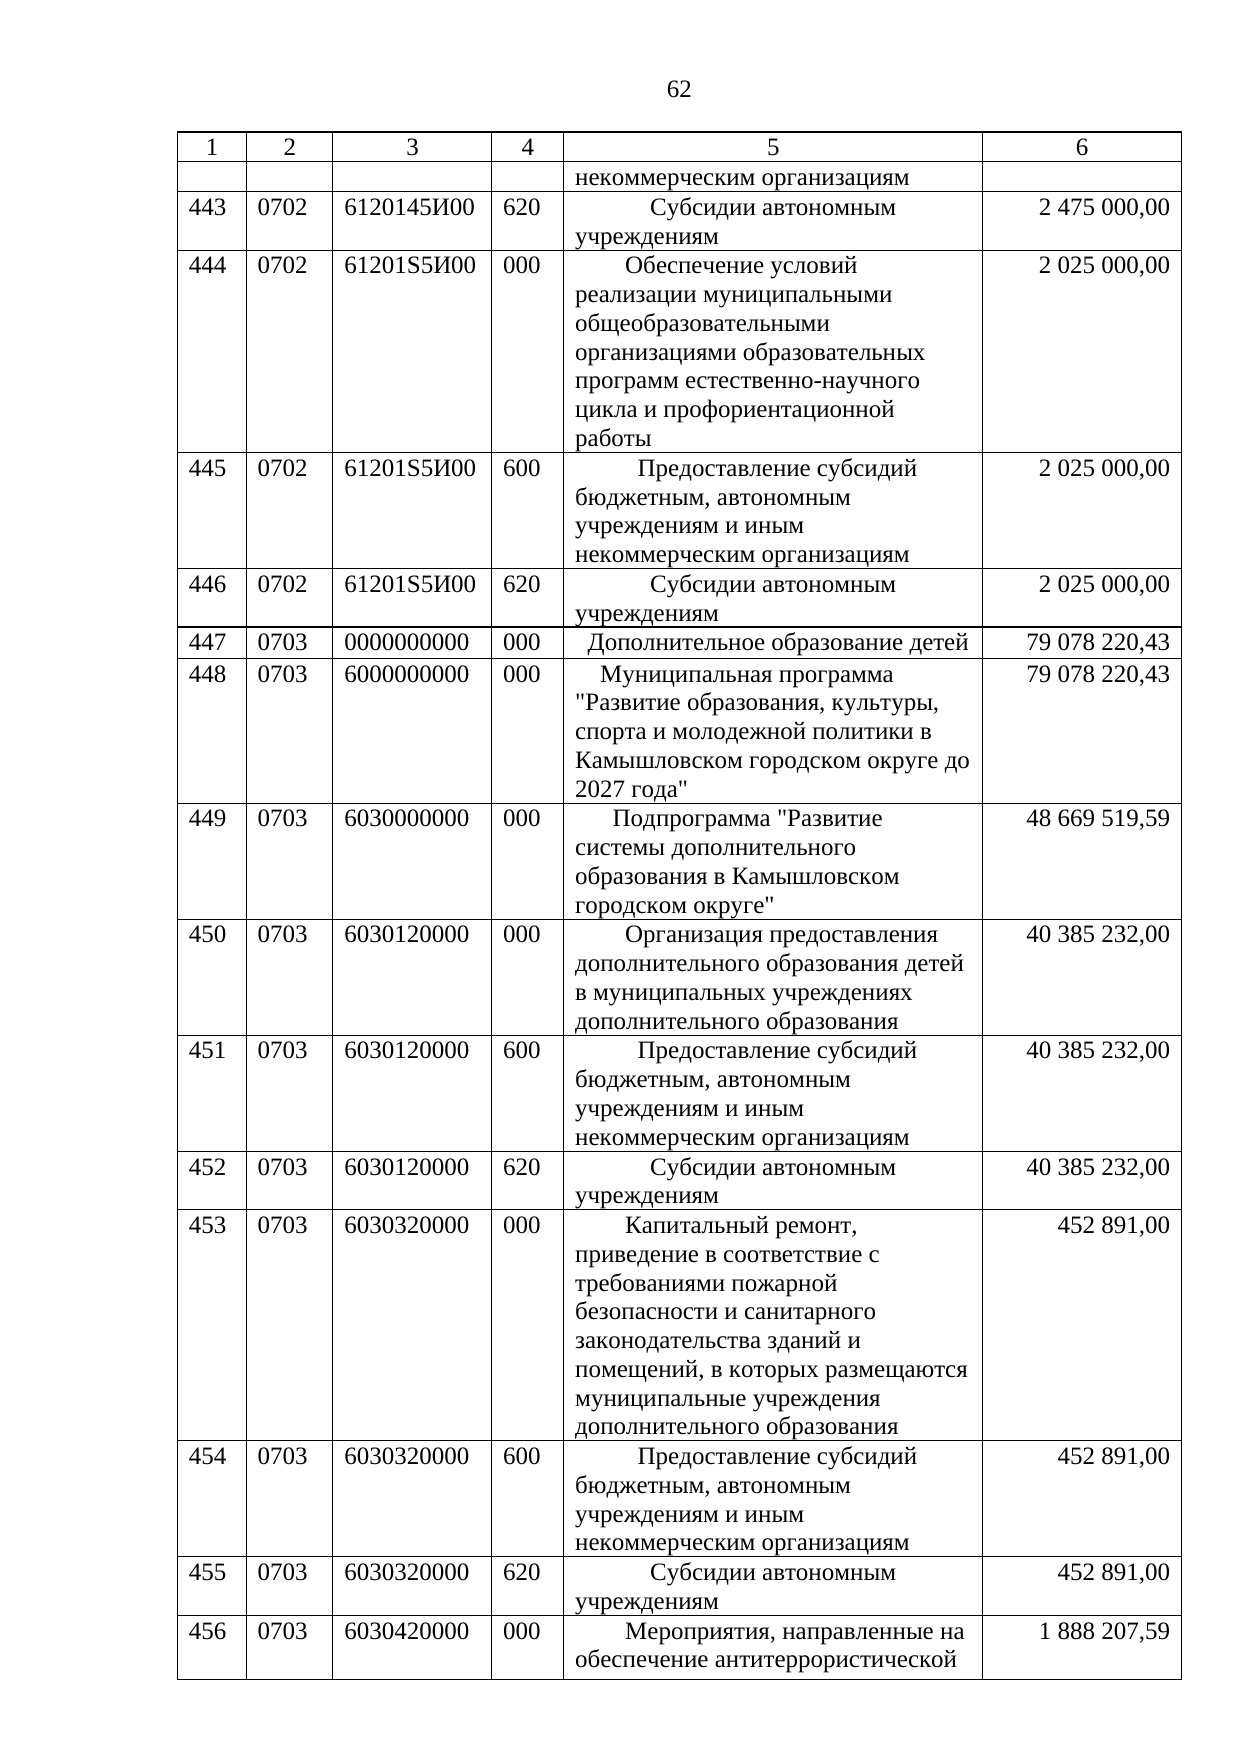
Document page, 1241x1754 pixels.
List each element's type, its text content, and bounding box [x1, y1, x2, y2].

table_cell 0703 [247, 659, 332, 802]
table_cell Предоставление субсидий бюджетным, автономным учреждениям и иным некоммерческим организациям [564, 1441, 982, 1556]
table_cell 2 025 000,00 [983, 569, 1181, 626]
table_cell 449 [178, 804, 246, 918]
table_header 2 [247, 133, 332, 161]
table_cell 6030320000 [333, 1557, 491, 1615]
table_cell 446 [178, 569, 246, 626]
table_cell 61201S5И00 [333, 453, 491, 568]
table_cell [492, 162, 563, 191]
table_cell некоммерческим организациям [564, 162, 982, 191]
table_cell 0703 [247, 804, 332, 918]
table_cell 6030000000 [333, 804, 491, 918]
table_cell 620 [492, 1557, 563, 1615]
table_cell 450 [178, 920, 246, 1034]
table_cell Мероприятия, направленные на обеспечение антитеррористической [564, 1616, 982, 1679]
table_cell 2 475 000,00 [983, 192, 1181, 249]
table_cell 000 [492, 920, 563, 1034]
table_cell 0703 [247, 1152, 332, 1209]
table_cell 600 [492, 1441, 563, 1556]
table_cell 40 385 232,00 [983, 920, 1181, 1034]
table_cell 000 [492, 628, 563, 658]
table_cell [247, 162, 332, 191]
table_cell Подпрограмма "Развитие системы дополнительного образования в Камышловском городском округе" [564, 804, 982, 918]
table_cell 61201S5И00 [333, 251, 491, 452]
table_cell 453 [178, 1210, 246, 1440]
table_cell 0703 [247, 1036, 332, 1151]
table_cell 448 [178, 659, 246, 802]
table_cell 620 [492, 192, 563, 249]
table_cell 600 [492, 453, 563, 568]
table_cell 61201S5И00 [333, 569, 491, 626]
table_cell 000 [492, 804, 563, 918]
table_cell 600 [492, 1036, 563, 1151]
table_cell Субсидии автономным учреждениям [564, 1152, 982, 1209]
table_cell 444 [178, 251, 246, 452]
table_cell Обеспечение условий реализации муниципальными общеобразовательными организациями образовательных программ естественно-научного цикла и профориентационной работы [564, 251, 982, 452]
table_cell Дополнительное образование детей [564, 628, 982, 658]
table_header 3 [333, 133, 491, 161]
table_cell 452 891,00 [983, 1441, 1181, 1556]
table_cell 6120145И00 [333, 192, 491, 249]
table_cell 79 078 220,43 [983, 628, 1181, 658]
table_cell 2 025 000,00 [983, 251, 1181, 452]
table_cell Субсидии автономным учреждениям [564, 569, 982, 626]
table_cell 6030120000 [333, 1036, 491, 1151]
table_cell 0703 [247, 1557, 332, 1615]
table_cell 447 [178, 628, 246, 658]
table_cell 0702 [247, 453, 332, 568]
table_cell 452 [178, 1152, 246, 1209]
table_cell 2 025 000,00 [983, 453, 1181, 568]
table_cell 0702 [247, 569, 332, 626]
table_cell [983, 162, 1181, 191]
table_cell 6030320000 [333, 1441, 491, 1556]
table_cell 6030120000 [333, 920, 491, 1034]
table_cell 0703 [247, 628, 332, 658]
table_cell 0703 [247, 1441, 332, 1556]
table_cell Муниципальная программа "Развитие образования, культуры, спорта и молодежной политики в Камышловском городском округе до 2027 года" [564, 659, 982, 802]
table_cell 451 [178, 1036, 246, 1151]
table_cell Организация предоставления дополнительного образования детей в муниципальных учреждениях дополнительного образования [564, 920, 982, 1034]
table_cell 455 [178, 1557, 246, 1615]
table_header 6 [983, 133, 1181, 161]
table_cell 0703 [247, 1616, 332, 1679]
table_header 1 [178, 133, 246, 161]
table_cell 000 [492, 1616, 563, 1679]
table_cell 48 669 519,59 [983, 804, 1181, 918]
table_cell [333, 162, 491, 191]
table_cell 0702 [247, 251, 332, 452]
table_cell 620 [492, 1152, 563, 1209]
table_cell Капитальный ремонт, приведение в соответствие с требованиями пожарной безопасности и санитарного законодательства зданий и помещений, в которых размещаются муниципальные учреждения дополнительного образования [564, 1210, 982, 1440]
table_cell Предоставление субсидий бюджетным, автономным учреждениям и иным некоммерческим организациям [564, 453, 982, 568]
table_cell 452 891,00 [983, 1557, 1181, 1615]
table_cell 6030320000 [333, 1210, 491, 1440]
table_cell 445 [178, 453, 246, 568]
table_cell 79 078 220,43 [983, 659, 1181, 802]
table_cell 0000000000 [333, 628, 491, 658]
table_cell 0702 [247, 192, 332, 249]
table_cell 454 [178, 1441, 246, 1556]
table_cell 40 385 232,00 [983, 1152, 1181, 1209]
table_cell 6030120000 [333, 1152, 491, 1209]
table_cell [178, 162, 246, 191]
table_header 5 [564, 133, 982, 161]
table_cell 000 [492, 1210, 563, 1440]
table_cell 0703 [247, 1210, 332, 1440]
table_cell Предоставление субсидий бюджетным, автономным учреждениям и иным некоммерческим организациям [564, 1036, 982, 1151]
table_cell 452 891,00 [983, 1210, 1181, 1440]
table_cell 456 [178, 1616, 246, 1679]
table_header 4 [492, 133, 563, 161]
table_cell 6000000000 [333, 659, 491, 802]
table_cell 0703 [247, 920, 332, 1034]
table_cell 000 [492, 251, 563, 452]
table_cell 620 [492, 569, 563, 626]
table_cell Субсидии автономным учреждениям [564, 1557, 982, 1615]
table_cell 40 385 232,00 [983, 1036, 1181, 1151]
table_cell Субсидии автономным учреждениям [564, 192, 982, 249]
table_cell 000 [492, 659, 563, 802]
table_cell 1 888 207,59 [983, 1616, 1181, 1679]
table_cell 6030420000 [333, 1616, 491, 1679]
table_cell 443 [178, 192, 246, 249]
